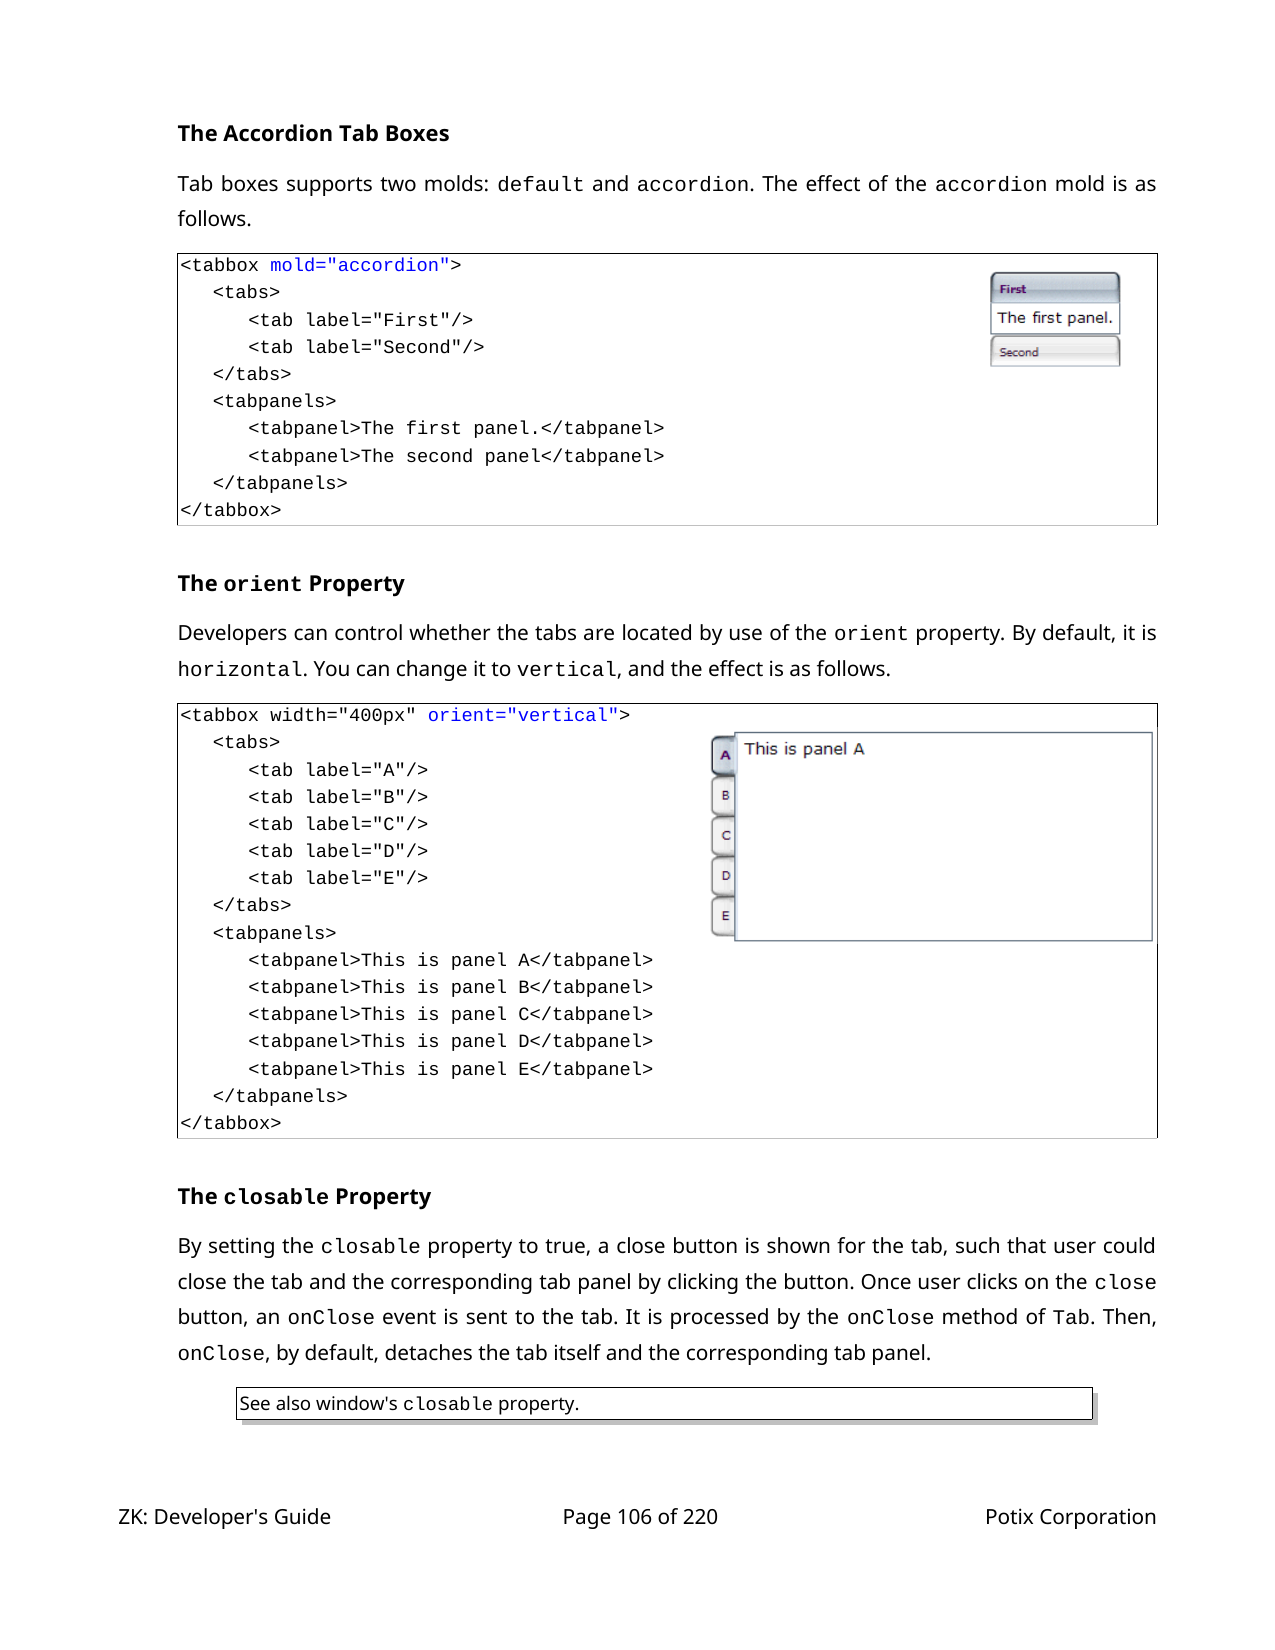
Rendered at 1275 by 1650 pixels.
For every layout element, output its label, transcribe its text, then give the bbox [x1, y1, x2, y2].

text <tabpanel>This is panel E</tabpanel> [178, 1056, 1157, 1081]
text [1125, 335, 1157, 359]
text <tabbox width="400px" orient="vertical"> [178, 704, 1157, 727]
text <tabbox mold="accordion"> [178, 254, 1157, 277]
text <tabpanels> [178, 921, 1157, 945]
picture [708, 727, 1158, 944]
text <tab label="C"/> [178, 812, 708, 836]
text <tabs> [178, 730, 708, 754]
subtitle The Accordion Tab Boxes [177, 118, 1157, 148]
text [1125, 280, 1157, 304]
text <tabpanel>The second panel</tabpanel> [178, 443, 1157, 468]
subtitle The closable Property [177, 1181, 1157, 1211]
text See also window's closable property. [237, 1388, 1092, 1419]
text <tabpanel>This is panel C</tabpanel> [178, 1002, 1157, 1026]
text <tabpanel>The first panel.</tabpanel> [178, 416, 1157, 441]
text [1125, 307, 1157, 332]
text </tabbox> [178, 498, 1157, 525]
text </tabpanels> [178, 471, 1157, 495]
subtitle The orient Property [177, 568, 1157, 598]
text <tab label="Second"/> [178, 335, 987, 359]
text <tabpanel>This is panel D</tabpanel> [178, 1029, 1157, 1053]
text <tab label="E"/> [178, 866, 708, 890]
text <tab label="A"/> [178, 757, 708, 782]
text <tab label="First"/> [178, 307, 987, 332]
text Tab boxes supports two molds: default and accordion. The effect of the accordion mold is as follows. [177, 169, 1157, 232]
text Developers can control whether the tabs are located by use of the orient property. By default, it is horizontal. You can change it to vertical, and the effect is as follows. [177, 618, 1157, 682]
text <tabpanels> [178, 389, 1157, 413]
text </tabs> [178, 362, 1157, 386]
text <tab label="D"/> [178, 839, 708, 863]
picture [987, 269, 1125, 369]
text <tab label="B"/> [178, 784, 708, 809]
text By setting the closable property to true, a close button is shown for the tab, such that user could close the tab and the corresponding tab panel by clicking the button. Once user clicks on the close button, an onClose event is sent to the tab. It is processed by the onClose method of Tab. Then, onClose, by default, detaches the tab itself and the corresponding tab panel. [177, 1231, 1157, 1366]
text </tabbox> [178, 1111, 1157, 1138]
text </tabpanels> [178, 1084, 1157, 1108]
text <tabs> [178, 280, 987, 304]
text <tabpanel>This is panel A</tabpanel> [178, 948, 1157, 972]
text <tabpanel>This is panel B</tabpanel> [178, 975, 1157, 999]
text </tabs> [178, 893, 708, 918]
